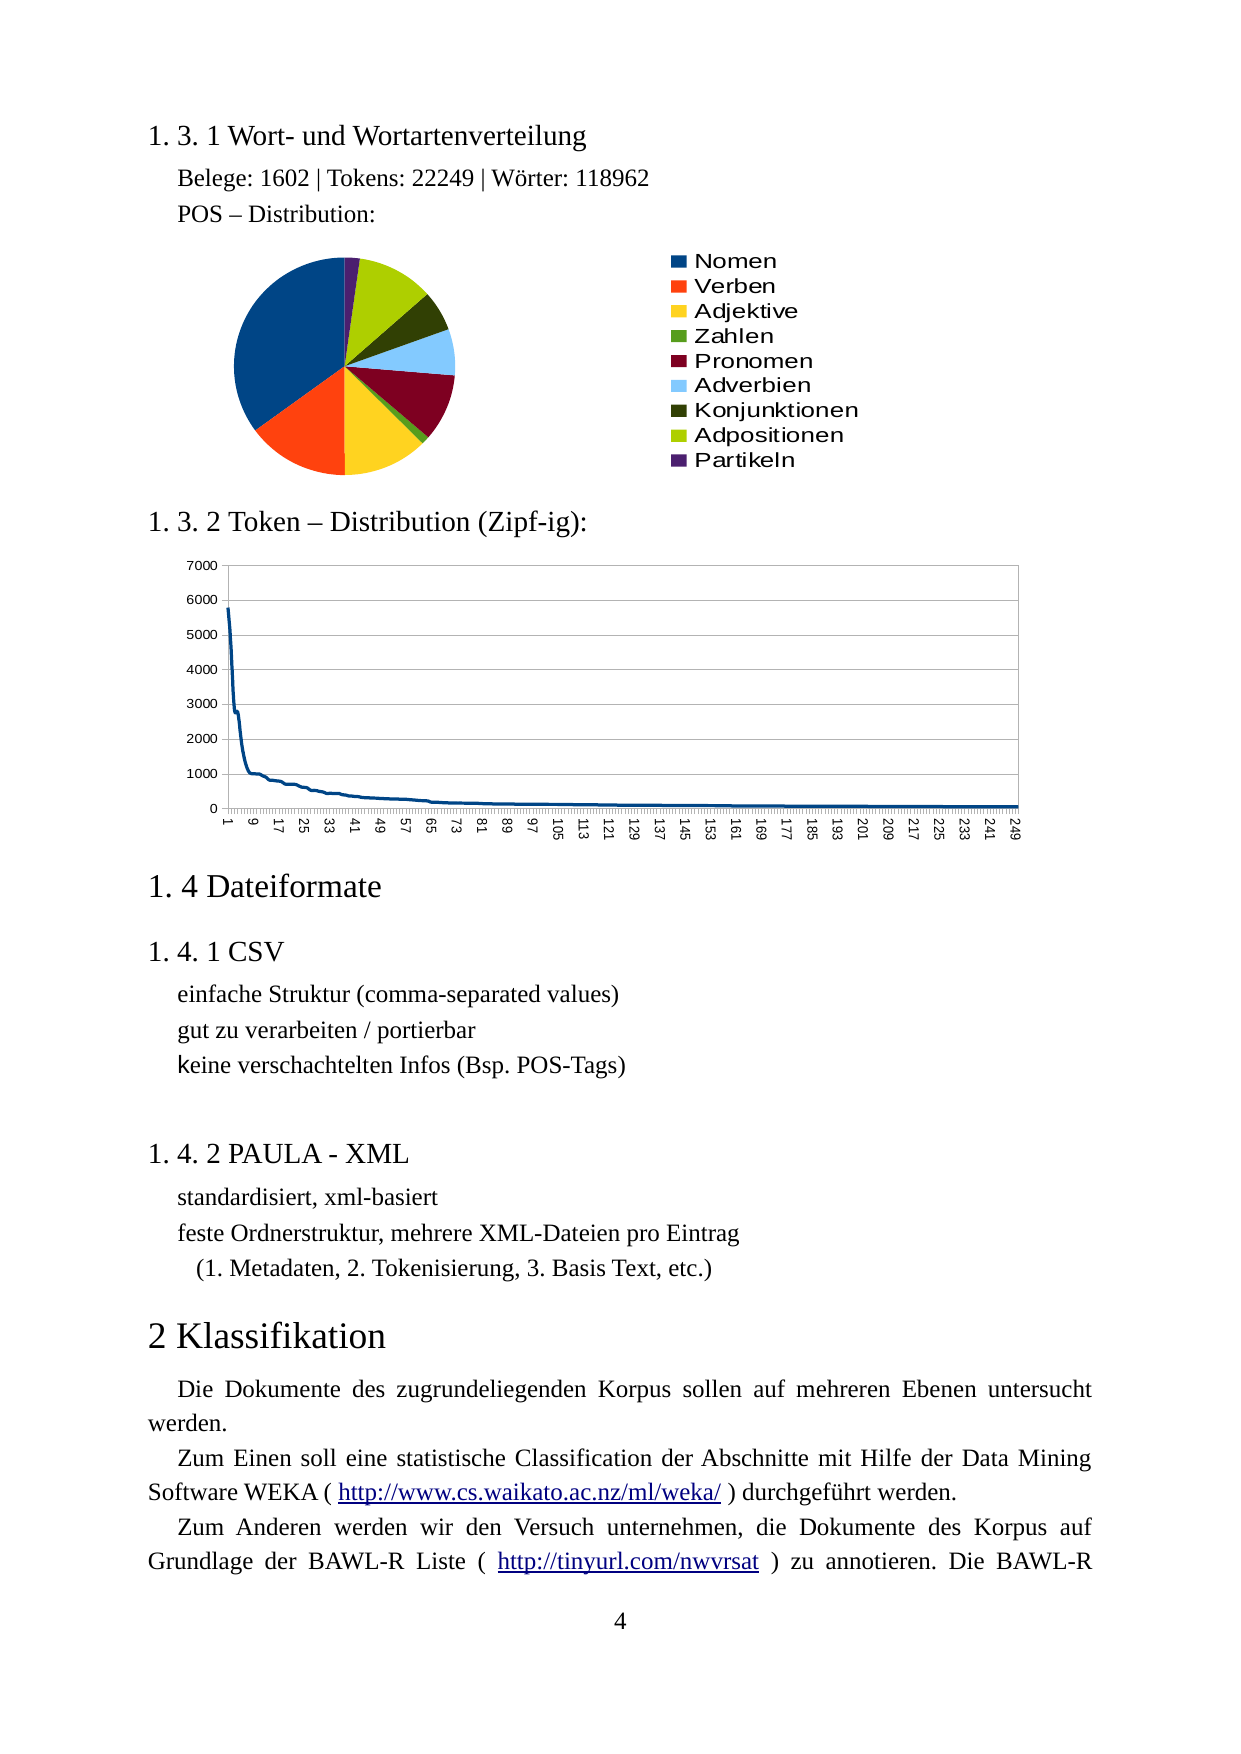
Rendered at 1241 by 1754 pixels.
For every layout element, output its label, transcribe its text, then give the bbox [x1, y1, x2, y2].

text Zum Anderen werden wir den Versuch unternehmen, die Dokumente des Korpus auf Grundlage der BAWL-R Liste ( http://tinyurl.com/nwvrsat ) zu annotieren. Die BAWL-R [148, 1512, 1093, 1575]
text gut zu verarbeiten / portierbar [148, 1015, 1093, 1044]
text keine verschachtelten Infos (Bsp. POS-Tags) [148, 1049, 1093, 1078]
text 2 Klassifikation [148, 1313, 1093, 1356]
text einfache Struktur (comma-separated values) [148, 979, 1093, 1008]
text 1. 3. 1 Wort- und Wortartenverteilung [148, 118, 1093, 152]
text Belege: 1602 | Tokens: 22249 | Wörter: 118962 [148, 163, 1093, 192]
text 1. 4. 1 CSV [148, 934, 1093, 967]
text standardisiert, xml-basiert [148, 1182, 1093, 1210]
text feste Ordnerstruktur, mehrere XML-Dateien pro Eintrag [148, 1218, 1093, 1246]
text 1. 3. 2 Token – Distribution (Zipf-ig): [148, 504, 1093, 538]
text Die Dokumente des zugrundeliegenden Korpus sollen auf mehreren Ebenen untersucht werden. [148, 1374, 1093, 1437]
text 1. 4. 2 PAULA - XML [148, 1136, 1093, 1170]
table_header [148, 235, 542, 487]
table_header [543, 235, 1093, 487]
text 1. 4 Dateiformate [148, 866, 1093, 904]
text (1. Metadaten, 2. Tokenisierung, 3. Basis Text, etc.) [148, 1253, 1093, 1282]
table_header [148, 550, 1093, 848]
text Zum Einen soll eine statistische Classification der Abschnitte mit Hilfe der Data Mining Software WEKA ( http://www.cs.waikato.ac.nz/ml/weka/ ) durchgeführt werden. [148, 1443, 1093, 1506]
text POS – Distribution: [148, 199, 1093, 228]
